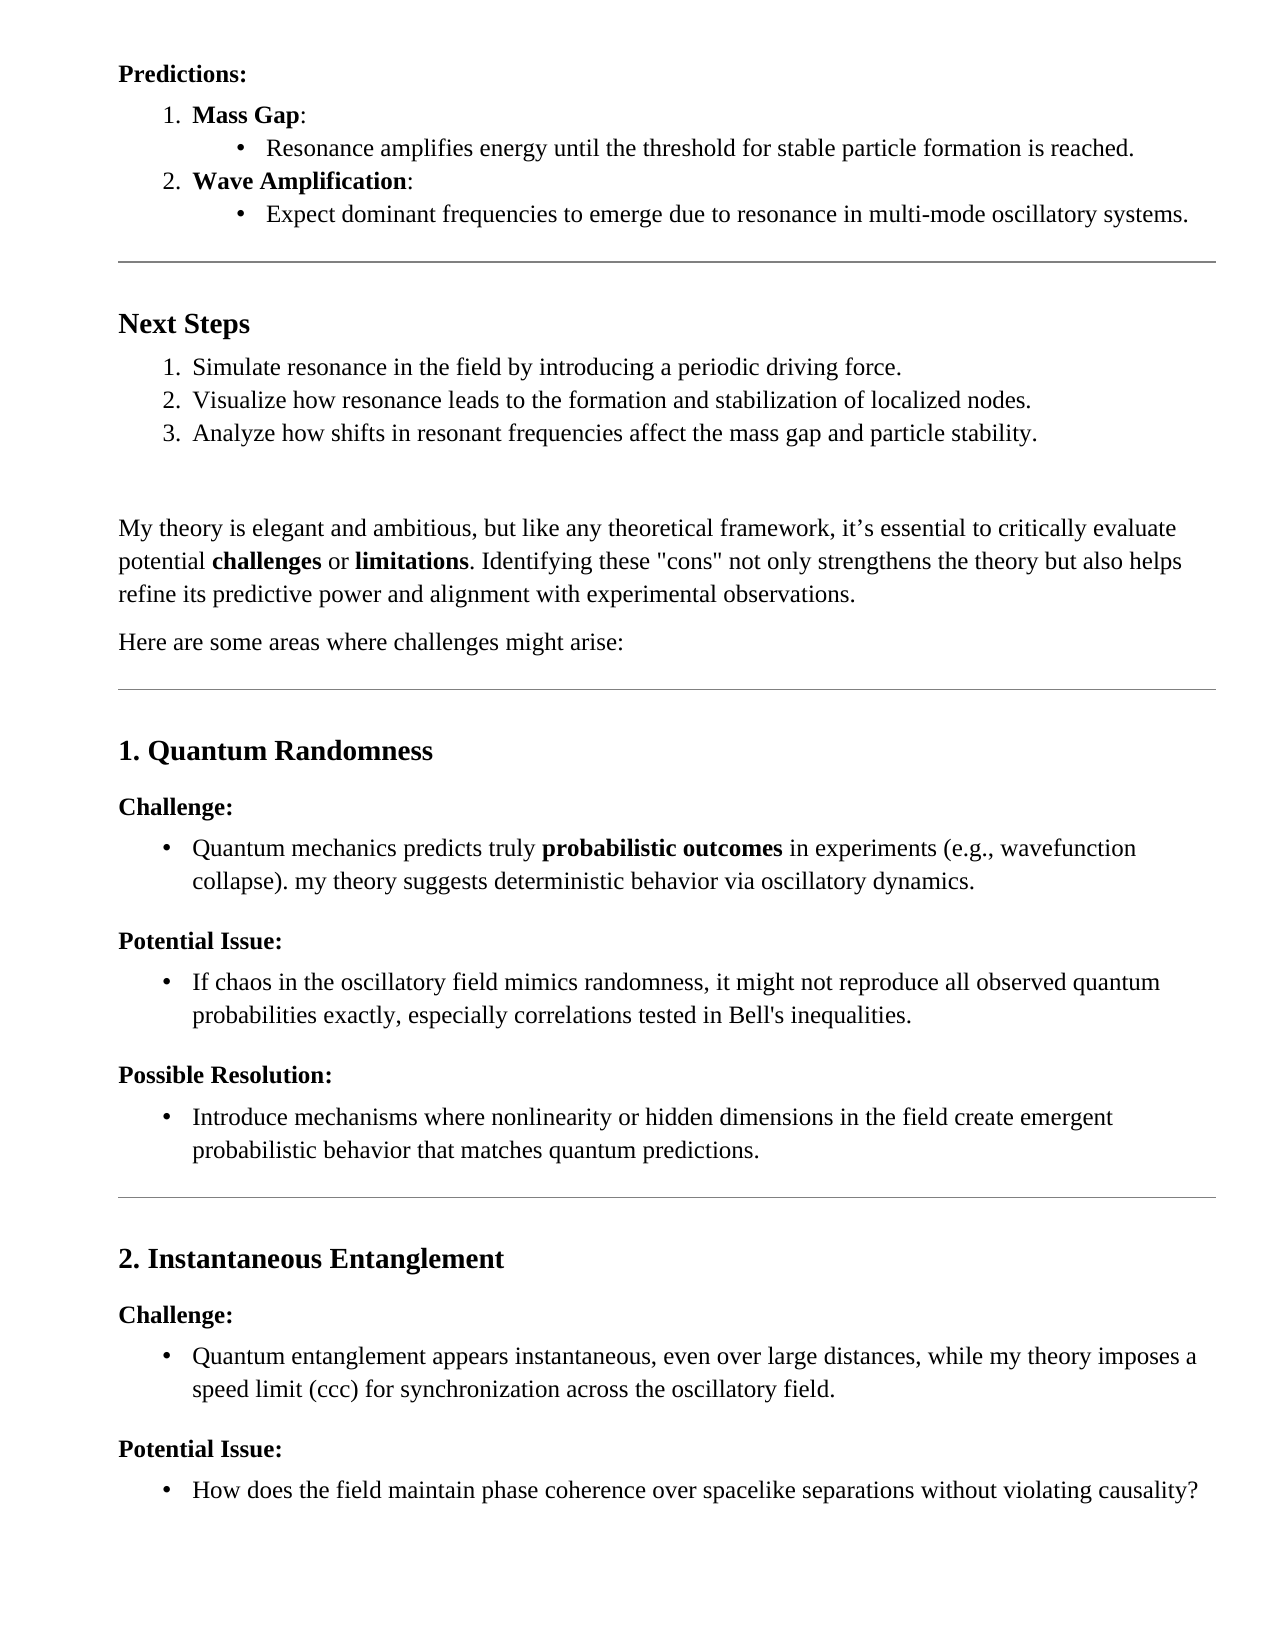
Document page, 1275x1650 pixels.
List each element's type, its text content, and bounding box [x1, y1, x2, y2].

list If chaos in the oscillatory field mimics randomness, it might not reproduce all observed quantum probabilities exactly, especially correlations tested in Bell's inequalities. [162, 967, 1216, 1029]
list Analyze how shifts in resonant frequencies affect the mass gap and particle stability. [162, 418, 1216, 447]
subtitle 2. Instantaneous Entanglement [118, 1241, 1216, 1275]
list Quantum mechanics predicts truly probabilistic outcomes in experiments (e.g., wavefunction collapse). my theory suggests deterministic behavior via oscillatory dynamics. [162, 833, 1216, 895]
subtitle 1. Quantum Randomness [118, 733, 1216, 767]
subtitle Potential Issue: [118, 926, 1216, 955]
list Expect dominant frequencies to emerge due to resonance in multi-mode oscillatory systems. [236, 199, 1216, 228]
subtitle Potential Issue: [118, 1434, 1216, 1463]
subtitle Next Steps [118, 306, 1216, 339]
text Here are some areas where challenges might arise: [118, 627, 1216, 656]
list How does the field maintain phase coherence over spacelike separations without violating causality? [162, 1475, 1216, 1504]
list Quantum entanglement appears instantaneous, even over large distances, while my theory imposes a speed limit (ccc) for synchronization across the oscillatory field. [162, 1341, 1216, 1403]
list Simulate resonance in the field by introducing a periodic driving force. [162, 352, 1216, 381]
text My theory is elegant and ambitious, but like any theoretical framework, it’s essential to critically evaluate potential challenges or limitations. Identifying these "cons" not only strengthens the theory but also helps refine its predictive power and alignment with experimental observations. [118, 513, 1216, 608]
list Introduce mechanisms where nonlinearity or hidden dimensions in the field create emergent probabilistic behavior that matches quantum predictions. [162, 1102, 1216, 1163]
subtitle Possible Resolution: [118, 1061, 1216, 1089]
list Wave Amplification: [162, 166, 1216, 195]
subtitle Challenge: [118, 792, 1216, 821]
list Mass Gap: [162, 100, 1216, 129]
list Visualize how resonance leads to the formation and stabilization of localized nodes. [162, 385, 1216, 414]
subtitle Challenge: [118, 1300, 1216, 1328]
subtitle Predictions: [118, 59, 1216, 88]
list Resonance amplifies energy until the threshold for stable particle formation is reached. [236, 133, 1216, 162]
